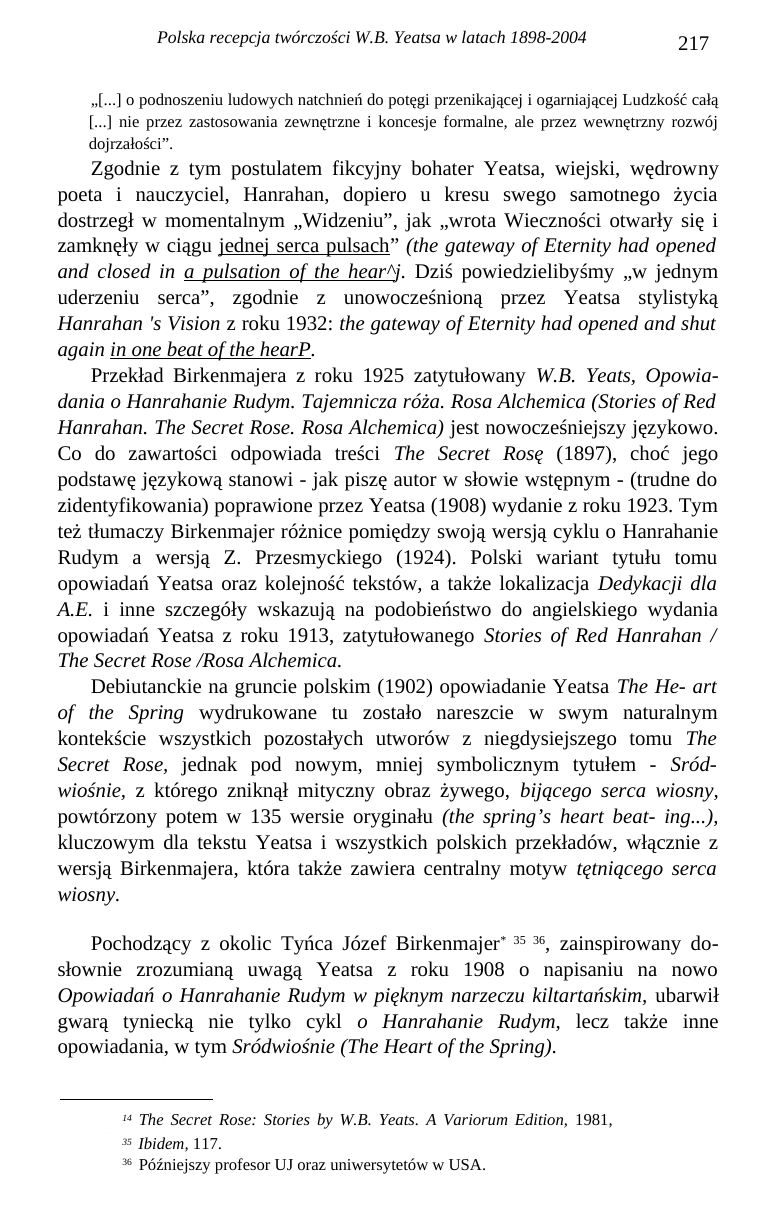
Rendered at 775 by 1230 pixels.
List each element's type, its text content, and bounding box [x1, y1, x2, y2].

text 36 Późniejszy profesor UJ oraz uniwersytetów w USA. [89, 1155, 612, 1174]
text 14 The Secret Rose: Stories by W.B. Yeats. A Variorum Edition, 1981, 220. [89, 1110, 612, 1134]
text Polska recepcja twórczości W.B. Yeatsa w latach 1898-2004 [157, 27, 614, 47]
text „[...] o podnoszeniu ludowych natchnień do potęgi przenikającej i ogarniającej Ludzkość całą [...] nie przez zastosowania zewnętrzne i koncesje formalne, ale przez wewnętrzny rozwój dojrzałości”. [88, 90, 719, 153]
text Zgodnie z tym postulatem fikcyjny bohater Yeatsa, wiejski, wędrow­ny poeta i nauczyciel, Hanrahan, dopiero u kresu swego samotnego życia dostrzegł w momentalnym „Widzeniu”, jak „wrota Wieczności otwarły się i zamknęły w ciągu jednej serca pulsach” (the gateway of Eternity had opened and closed in a pulsation of the hear^j. Dziś powiedzieliby­śmy „w jednym uderzeniu serca”, zgodnie z unowocześnioną przez Yeatsa stylistyką Hanrahan 's Vision z roku 1932: the gateway of Eternity had opened and shut again in one beat of the hearP. [57, 156, 719, 361]
text Pochodzący z okolic Tyńca Józef Birkenmajer* 35 36, zainspirowany do­słownie zrozumianą uwagą Yeatsa z roku 1908 o napisaniu na nowo Opowiadań o Hanrahanie Rudym w pięknym narzeczu kiltartańskim, ubarwił gwarą tyniecką nie tylko cykl o Hanrahanie Rudym, lecz także inne opowiadania, w tym Sródwiośnie (The Heart of the Spring). [57, 931, 719, 1058]
text 217 [674, 31, 713, 55]
text Debiutanckie na gruncie polskim (1902) opowiadanie Yeatsa The He- art of the Spring wydrukowane tu zostało nareszcie w swym naturalnym kontekście wszystkich pozostałych utworów z niegdysiejszego tomu The Secret Rose, jednak pod nowym, mniej symbolicznym tytułem - Sród- wiośnie, z którego zniknął mityczny obraz żywego, bijącego serca wio­sny, powtórzony potem w 135 wersie oryginału (the spring’s heart beat- ing...), kluczowym dla tekstu Yeatsa i wszystkich polskich przekładów, włącznie z wersją Birkenmajera, która także zawiera centralny motyw tętniącego serca wiosny. [57, 674, 719, 906]
text Przekład Birkenmajera z roku 1925 zatytułowany W.B. Yeats, Opowia­dania o Hanrahanie Rudym. Tajemnicza róża. Rosa Alchemica (Stories of Red Hanrahan. The Secret Rose. Rosa Alchemica) jest nowocześniejszy językowo. Co do zawartości odpowiada treści The Secret Rosę (1897), choć jego podstawę językową stanowi - jak piszę autor w słowie wstępnym - (trudne do zidentyfikowania) poprawione przez Yeatsa (1908) wydanie z roku 1923. Tym też tłumaczy Birkenmajer różnice pomiędzy swoją wer­sją cyklu o Hanrahanie Rudym a wersją Z. Przesmyckiego (1924). Polski wariant tytułu tomu opowiadań Yeatsa oraz kolejność tekstów, a także lokalizacja Dedykacji dla A.E. i inne szczegóły wskazują na podobieństwo do angielskiego wydania opowiadań Yeatsa z roku 1913, zatytułowanego Stories of Red Hanrahan / The Secret Rose /Rosa Alchemica. [57, 363, 719, 672]
text 35 Ibidem, 117. [89, 1134, 612, 1153]
